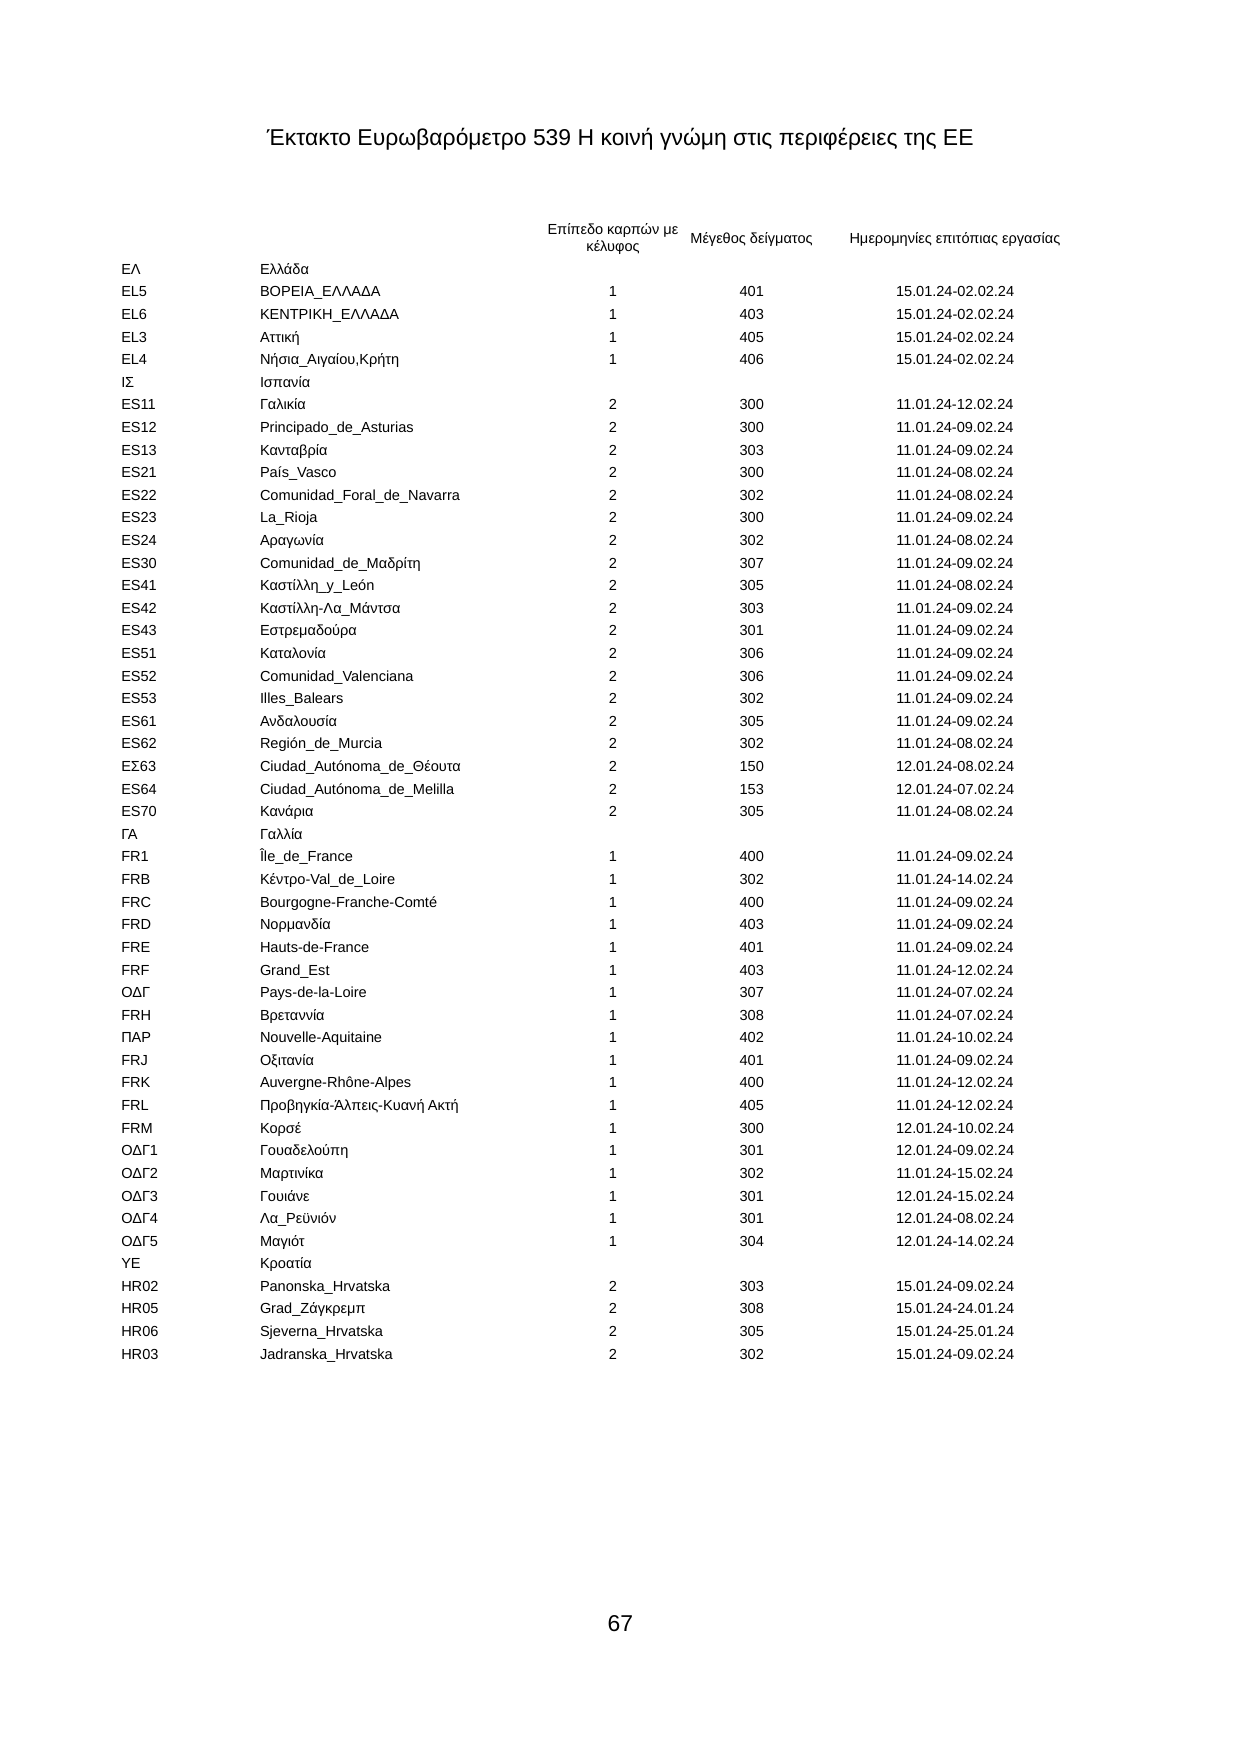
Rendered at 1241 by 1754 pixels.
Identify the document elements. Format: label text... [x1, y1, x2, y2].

table_cell 1 [544, 1004, 682, 1026]
table_cell FRF [118, 958, 257, 981]
table_cell 1 [544, 958, 682, 981]
table_cell 400 [682, 890, 821, 913]
table_cell 11.01.24-12.02.24 [821, 1094, 1089, 1116]
table_cell [682, 258, 821, 280]
table_cell 301 [682, 619, 821, 642]
table_cell ES53 [118, 687, 257, 709]
table_cell Καστίλλη-Λα_Μάντσα [257, 597, 543, 619]
table_cell 2 [544, 416, 682, 438]
table_cell 305 [682, 710, 821, 732]
table_cell 11.01.24-09.02.24 [821, 619, 1089, 642]
table_cell 300 [682, 506, 821, 529]
table_cell Ισπανία [257, 371, 543, 393]
table_cell La_Rioja [257, 506, 543, 529]
table_cell 401 [682, 1049, 821, 1071]
table_cell [821, 258, 1089, 280]
table_cell Βρεταννία [257, 1004, 543, 1026]
table_cell 301 [682, 1184, 821, 1207]
table_cell 403 [682, 913, 821, 936]
table_cell ΕΛ [118, 258, 257, 280]
table_cell ΟΔΓ4 [118, 1207, 257, 1229]
table_cell Hauts-de-France [257, 936, 543, 958]
table_cell 12.01.24-14.02.24 [821, 1230, 1089, 1252]
table_header Επίπεδο καρπών με κέλυφος [544, 218, 682, 257]
table_cell 11.01.24-08.02.24 [821, 484, 1089, 506]
table_cell 11.01.24-09.02.24 [821, 416, 1089, 438]
table_cell 305 [682, 1320, 821, 1342]
table_cell 1 [544, 1026, 682, 1049]
table_cell 15.01.24-09.02.24 [821, 1275, 1089, 1297]
table_cell País_Vasco [257, 461, 543, 483]
table_header [118, 218, 257, 257]
table_cell ES42 [118, 597, 257, 619]
table_cell 301 [682, 1139, 821, 1162]
table_cell 403 [682, 303, 821, 325]
table_cell Ελλάδα [257, 258, 543, 280]
table_cell 15.01.24-02.02.24 [821, 303, 1089, 325]
table_cell 11.01.24-12.02.24 [821, 1071, 1089, 1094]
table_cell Grad_Ζάγκρεμπ [257, 1297, 543, 1320]
table_cell 2 [544, 755, 682, 777]
table_cell 303 [682, 597, 821, 619]
table_cell 1 [544, 936, 682, 958]
table_cell Grand_Est [257, 958, 543, 981]
table_cell ES22 [118, 484, 257, 506]
table_cell Ciudad_Autónoma_de_Melilla [257, 778, 543, 800]
table_cell 303 [682, 1275, 821, 1297]
table_cell Κανταβρία [257, 438, 543, 461]
table_cell 11.01.24-09.02.24 [821, 551, 1089, 574]
table_cell Γαλλία [257, 823, 543, 845]
table_cell ΥΕ [118, 1252, 257, 1275]
table_cell 1 [544, 1071, 682, 1094]
table_cell 300 [682, 416, 821, 438]
table_cell Νήσια_Αιγαίου,Κρήτη [257, 348, 543, 371]
table_cell 1 [544, 913, 682, 936]
table_cell FRH [118, 1004, 257, 1026]
table_cell ES64 [118, 778, 257, 800]
table_cell 2 [544, 732, 682, 755]
table_header Ημερομηνίες επιτόπιας εργασίας [821, 218, 1089, 257]
table_cell 302 [682, 1343, 821, 1365]
table_cell 11.01.24-09.02.24 [821, 642, 1089, 664]
table_cell Región_de_Murcia [257, 732, 543, 755]
table_cell 2 [544, 574, 682, 597]
table_cell 2 [544, 1297, 682, 1320]
table_cell 12.01.24-08.02.24 [821, 1207, 1089, 1229]
table_cell ΟΔΓ2 [118, 1162, 257, 1184]
table_cell 11.01.24-12.02.24 [821, 393, 1089, 416]
table_cell ES23 [118, 506, 257, 529]
table_cell 2 [544, 1343, 682, 1365]
table_cell ΒΟΡΕΙΑ_ΕΛΛΑΔΑ [257, 280, 543, 303]
table_cell EL4 [118, 348, 257, 371]
table_cell [682, 371, 821, 393]
table_cell ES43 [118, 619, 257, 642]
table_cell FRC [118, 890, 257, 913]
table_cell ΓΑ [118, 823, 257, 845]
table_cell ΟΔΓ [118, 981, 257, 1003]
table_cell 1 [544, 1139, 682, 1162]
table_cell EL5 [118, 280, 257, 303]
table_cell [682, 1252, 821, 1275]
table_cell ES52 [118, 664, 257, 687]
table_cell Γουιάνε [257, 1184, 543, 1207]
table_cell 15.01.24-02.02.24 [821, 280, 1089, 303]
table_cell 400 [682, 845, 821, 868]
table_cell HR03 [118, 1343, 257, 1365]
table_cell 2 [544, 484, 682, 506]
table_cell 11.01.24-09.02.24 [821, 936, 1089, 958]
table_cell 150 [682, 755, 821, 777]
table_cell 2 [544, 778, 682, 800]
table_cell Principado_de_Asturias [257, 416, 543, 438]
table_cell ΟΔΓ1 [118, 1139, 257, 1162]
table_cell ES21 [118, 461, 257, 483]
table_cell 11.01.24-09.02.24 [821, 438, 1089, 461]
table_cell Γαλικία [257, 393, 543, 416]
table_cell 11.01.24-09.02.24 [821, 1049, 1089, 1071]
table_cell 11.01.24-09.02.24 [821, 506, 1089, 529]
table_cell Auvergne-Rhône-Alpes [257, 1071, 543, 1094]
table_cell 11.01.24-14.02.24 [821, 868, 1089, 890]
table_cell ΠΑΡ [118, 1026, 257, 1049]
table_cell HR05 [118, 1297, 257, 1320]
table_cell 15.01.24-02.02.24 [821, 348, 1089, 371]
table_cell 12.01.24-07.02.24 [821, 778, 1089, 800]
table_cell 2 [544, 529, 682, 551]
table_cell 1 [544, 1230, 682, 1252]
table_cell Comunidad_Foral_de_Navarra [257, 484, 543, 506]
table_cell ES30 [118, 551, 257, 574]
table_cell 1 [544, 280, 682, 303]
table_cell 2 [544, 438, 682, 461]
table_cell ΟΔΓ3 [118, 1184, 257, 1207]
table_cell 1 [544, 303, 682, 325]
table_cell 1 [544, 1162, 682, 1184]
table_cell 308 [682, 1297, 821, 1320]
table_cell FRK [118, 1071, 257, 1094]
table_cell 11.01.24-12.02.24 [821, 958, 1089, 981]
table_cell FRD [118, 913, 257, 936]
table_cell 1 [544, 1116, 682, 1139]
table_cell 2 [544, 551, 682, 574]
table_cell 11.01.24-09.02.24 [821, 890, 1089, 913]
table_cell 405 [682, 325, 821, 348]
table_cell 11.01.24-15.02.24 [821, 1162, 1089, 1184]
table_cell 11.01.24-09.02.24 [821, 597, 1089, 619]
table_cell ΙΣ [118, 371, 257, 393]
table_cell ES61 [118, 710, 257, 732]
table_cell 2 [544, 710, 682, 732]
table_cell Μαγιότ [257, 1230, 543, 1252]
table_cell 2 [544, 664, 682, 687]
table_cell 401 [682, 936, 821, 958]
table_cell ES62 [118, 732, 257, 755]
table_cell [544, 1252, 682, 1275]
table_cell 11.01.24-08.02.24 [821, 529, 1089, 551]
table_cell 11.01.24-10.02.24 [821, 1026, 1089, 1049]
table_cell 2 [544, 393, 682, 416]
table_cell ES12 [118, 416, 257, 438]
table_cell 302 [682, 732, 821, 755]
table_cell ES51 [118, 642, 257, 664]
table_cell [821, 371, 1089, 393]
table_cell 2 [544, 506, 682, 529]
table_cell [682, 823, 821, 845]
table_cell 306 [682, 642, 821, 664]
table_cell 15.01.24-25.01.24 [821, 1320, 1089, 1342]
table_cell 15.01.24-09.02.24 [821, 1343, 1089, 1365]
table_cell Illes_Balears [257, 687, 543, 709]
table_cell 15.01.24-24.01.24 [821, 1297, 1089, 1320]
table_cell 303 [682, 438, 821, 461]
table_cell 1 [544, 1207, 682, 1229]
table_cell Μαρτινίκα [257, 1162, 543, 1184]
table_cell 153 [682, 778, 821, 800]
table_cell 300 [682, 461, 821, 483]
table_cell 15.01.24-02.02.24 [821, 325, 1089, 348]
table_cell Κορσέ [257, 1116, 543, 1139]
table_cell 2 [544, 800, 682, 823]
table_cell 302 [682, 687, 821, 709]
table_cell 12.01.24-08.02.24 [821, 755, 1089, 777]
table_cell EL3 [118, 325, 257, 348]
table_cell [821, 1252, 1089, 1275]
table_cell 11.01.24-08.02.24 [821, 574, 1089, 597]
table_cell 11.01.24-08.02.24 [821, 461, 1089, 483]
table_cell Αραγωνία [257, 529, 543, 551]
table_cell 2 [544, 461, 682, 483]
table_cell 1 [544, 325, 682, 348]
table_cell Εστρεμαδούρα [257, 619, 543, 642]
table_cell 12.01.24-09.02.24 [821, 1139, 1089, 1162]
table_cell 11.01.24-08.02.24 [821, 732, 1089, 755]
table_cell ΕΣ63 [118, 755, 257, 777]
table_cell 11.01.24-08.02.24 [821, 800, 1089, 823]
table_cell 300 [682, 1116, 821, 1139]
table_cell Λα_Ρεϋνιόν [257, 1207, 543, 1229]
table_cell 302 [682, 484, 821, 506]
table_cell 1 [544, 845, 682, 868]
table_cell [544, 823, 682, 845]
table_cell Nouvelle-Aquitaine [257, 1026, 543, 1049]
table_cell 402 [682, 1026, 821, 1049]
table_cell Pays-de-la-Loire [257, 981, 543, 1003]
table_cell ES70 [118, 800, 257, 823]
table_cell 305 [682, 574, 821, 597]
table_cell Νορμανδία [257, 913, 543, 936]
table_cell Καστίλλη_y_León [257, 574, 543, 597]
table_cell 11.01.24-09.02.24 [821, 664, 1089, 687]
table_cell ES11 [118, 393, 257, 416]
table_cell Κροατία [257, 1252, 543, 1275]
table_cell 302 [682, 529, 821, 551]
table_header Μέγεθος δείγματος [682, 218, 821, 257]
table_cell 1 [544, 1094, 682, 1116]
table_cell [821, 823, 1089, 845]
table_cell 1 [544, 348, 682, 371]
table_cell Οξιτανία [257, 1049, 543, 1071]
table_cell [544, 258, 682, 280]
table_cell 11.01.24-09.02.24 [821, 845, 1089, 868]
table_cell Panonska_Hrvatska [257, 1275, 543, 1297]
table_header [257, 218, 543, 257]
table_cell 12.01.24-10.02.24 [821, 1116, 1089, 1139]
table_cell 11.01.24-09.02.24 [821, 913, 1089, 936]
table_cell 302 [682, 868, 821, 890]
table_cell 405 [682, 1094, 821, 1116]
table_cell 11.01.24-07.02.24 [821, 1004, 1089, 1026]
table_cell 400 [682, 1071, 821, 1094]
table_cell 1 [544, 1049, 682, 1071]
table_cell 2 [544, 642, 682, 664]
table_cell 2 [544, 1275, 682, 1297]
table_cell 306 [682, 664, 821, 687]
table_cell 302 [682, 1162, 821, 1184]
table_cell 1 [544, 981, 682, 1003]
table_cell [544, 371, 682, 393]
table_cell Κανάρια [257, 800, 543, 823]
table_cell FRB [118, 868, 257, 890]
table_cell Προβηγκία-Άλπεις-Κυανή Ακτή [257, 1094, 543, 1116]
table_cell Bourgogne-Franche-Comté [257, 890, 543, 913]
table_cell Αττική [257, 325, 543, 348]
table_cell 12.01.24-15.02.24 [821, 1184, 1089, 1207]
table_cell 1 [544, 890, 682, 913]
table_cell ΚΕΝΤΡΙΚΗ_ΕΛΛΑΔΑ [257, 303, 543, 325]
table_cell 401 [682, 280, 821, 303]
table_cell EL6 [118, 303, 257, 325]
table_cell Κέντρο-Val_de_Loire [257, 868, 543, 890]
table_cell Sjeverna_Hrvatska [257, 1320, 543, 1342]
table_cell 1 [544, 1184, 682, 1207]
table_cell Ανδαλουσία [257, 710, 543, 732]
table_cell FRM [118, 1116, 257, 1139]
table_cell FR1 [118, 845, 257, 868]
table_cell Ciudad_Autónoma_de_Θέουτα [257, 755, 543, 777]
table_cell 307 [682, 981, 821, 1003]
table_cell ES13 [118, 438, 257, 461]
table_cell HR02 [118, 1275, 257, 1297]
table_cell 406 [682, 348, 821, 371]
table_cell 11.01.24-07.02.24 [821, 981, 1089, 1003]
table_cell 307 [682, 551, 821, 574]
table_cell Île_de_France [257, 845, 543, 868]
table_cell FRE [118, 936, 257, 958]
table_cell ES24 [118, 529, 257, 551]
table_cell Γουαδελούπη [257, 1139, 543, 1162]
table_cell 403 [682, 958, 821, 981]
table_cell 2 [544, 619, 682, 642]
table_cell FRL [118, 1094, 257, 1116]
table_cell 1 [544, 868, 682, 890]
table_cell 304 [682, 1230, 821, 1252]
table_cell FRJ [118, 1049, 257, 1071]
table_cell 300 [682, 393, 821, 416]
table_cell 2 [544, 687, 682, 709]
table_cell 2 [544, 1320, 682, 1342]
table_cell HR06 [118, 1320, 257, 1342]
table_cell 308 [682, 1004, 821, 1026]
table_cell ΟΔΓ5 [118, 1230, 257, 1252]
table_cell Jadranska_Hrvatska [257, 1343, 543, 1365]
table_cell 11.01.24-09.02.24 [821, 710, 1089, 732]
table_cell Comunidad_de_Μαδρίτη [257, 551, 543, 574]
table_cell ES41 [118, 574, 257, 597]
table_cell 2 [544, 597, 682, 619]
table_cell Comunidad_Valenciana [257, 664, 543, 687]
table_cell 301 [682, 1207, 821, 1229]
table_cell 305 [682, 800, 821, 823]
table_cell Καταλονία [257, 642, 543, 664]
table_cell 11.01.24-09.02.24 [821, 687, 1089, 709]
